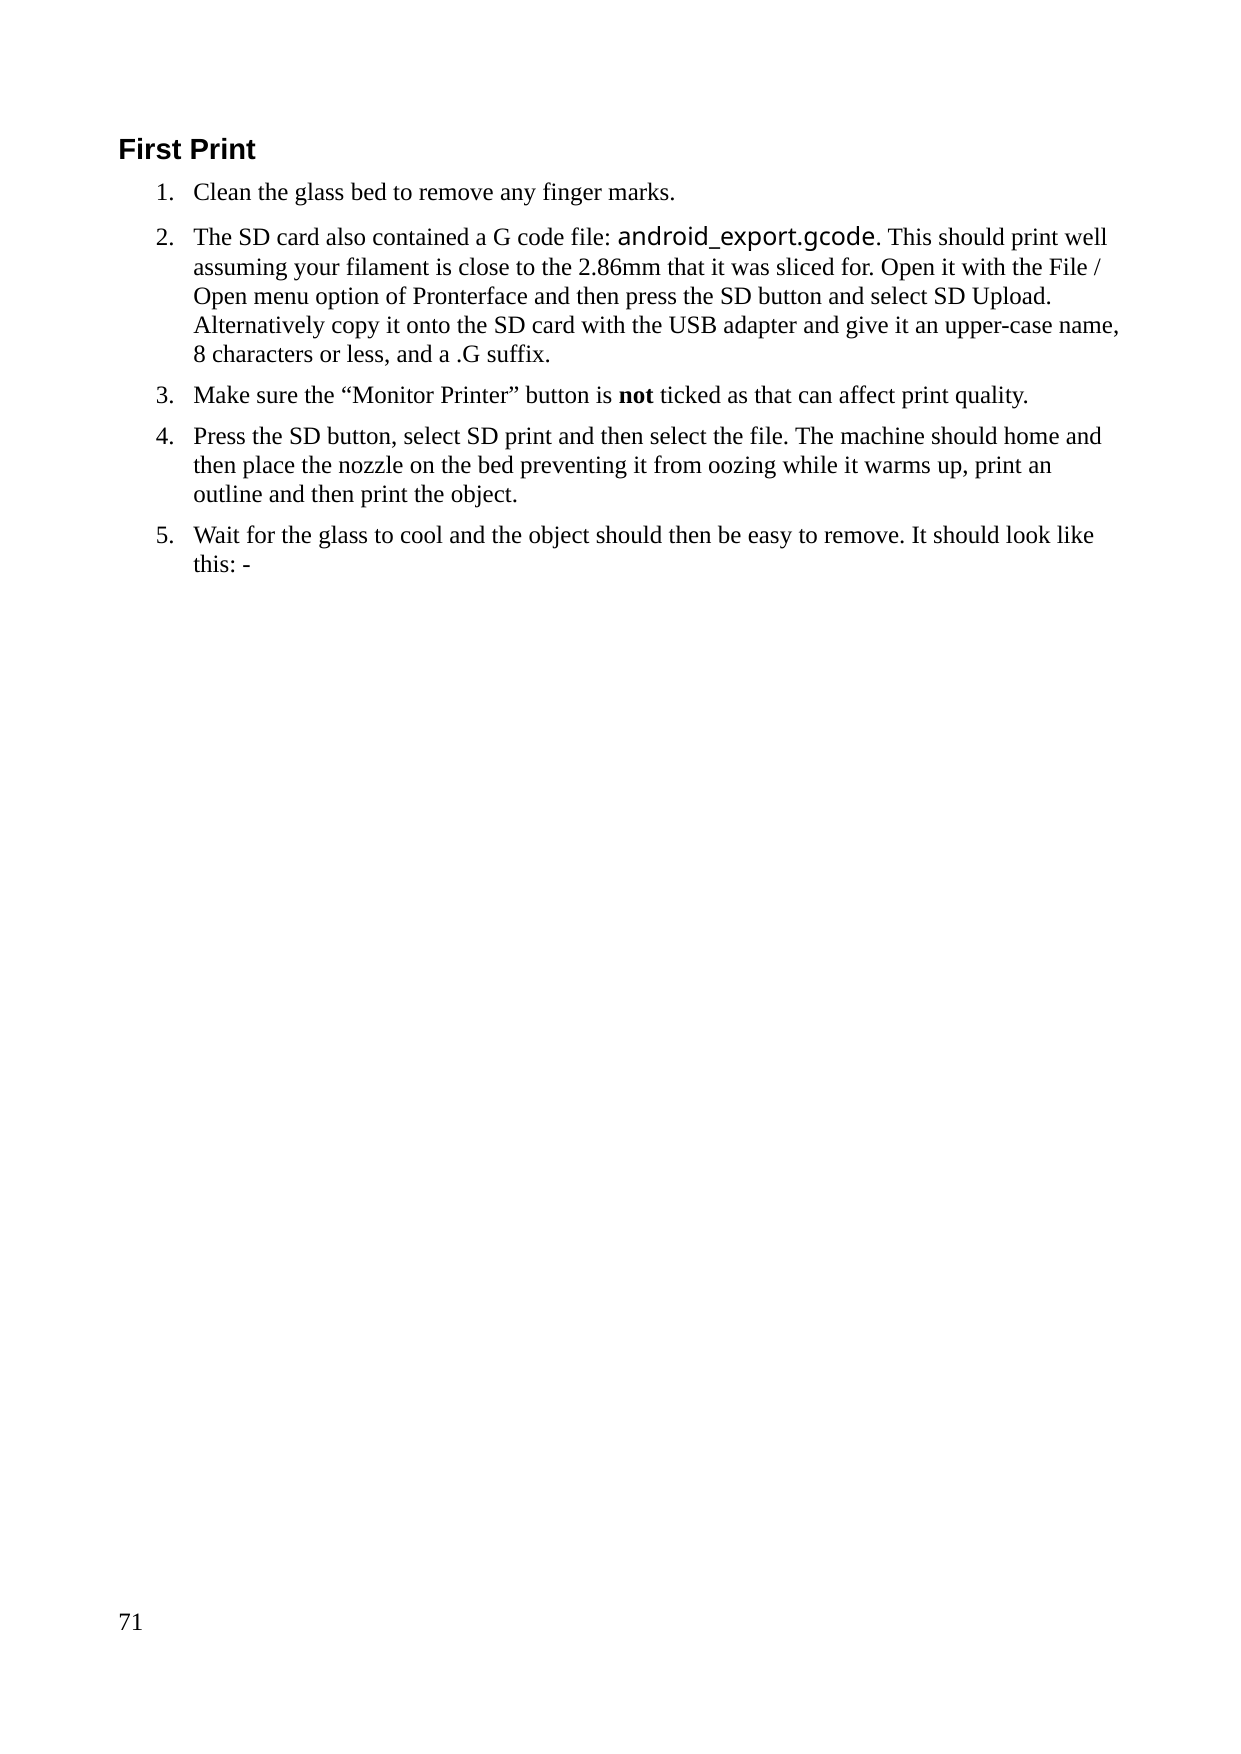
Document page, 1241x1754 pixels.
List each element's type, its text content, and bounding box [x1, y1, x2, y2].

list Clean the glass bed to remove any finger marks. [156, 177, 1122, 206]
subtitle First Print [118, 132, 1122, 165]
list Press the SD button, select SD print and then select the file. The machine should home and then place the nozzle on the bed preventing it from oozing while it warms up, print an outline and then print the object. [156, 421, 1122, 507]
list The SD card also contained a G code file: android_export.gcode. This should print well assuming your filament is close to the 2.86mm that it was sliced for. Open it with the File / Open menu option of Pronterface and then press the SD button and select SD Upload. Alternatively copy it onto the SD card with the USB adapter and give it an upper-case name, 8 characters or less, and a .G suffix. [156, 218, 1122, 367]
list Make sure the “Monitor Printer” button is not ticked as that can affect print quality. [156, 380, 1122, 409]
list Wait for the glass to cool and the object should then be easy to remove. It should look like this: - [156, 520, 1122, 577]
